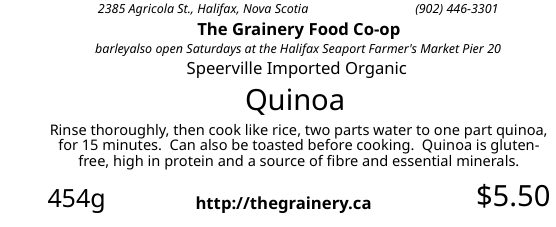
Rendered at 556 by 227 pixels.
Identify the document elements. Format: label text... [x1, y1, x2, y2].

table_cell http://thegrainery.ca [151, 175, 415, 214]
table_cell Speerville Imported Organic Quinoa Rinse thoroughly, then cook like rice, two parts water to one part quinoa, for 15 minutes. Can also be toasted before cooking. Quinoa is gluten-free, high in protein and a source of fibre and essential minerals. [47, 57, 550, 175]
table_header 2385 Agricola St., Halifax, Nova Scotia (902) 446-3301 The Grainery Food Co-op barleyalso open Saturdays at the Halifax Seaport Farmer's Market Pier 20 [47, 0, 550, 57]
table_cell $5.50 [415, 175, 550, 214]
table_cell 454g [47, 175, 151, 214]
